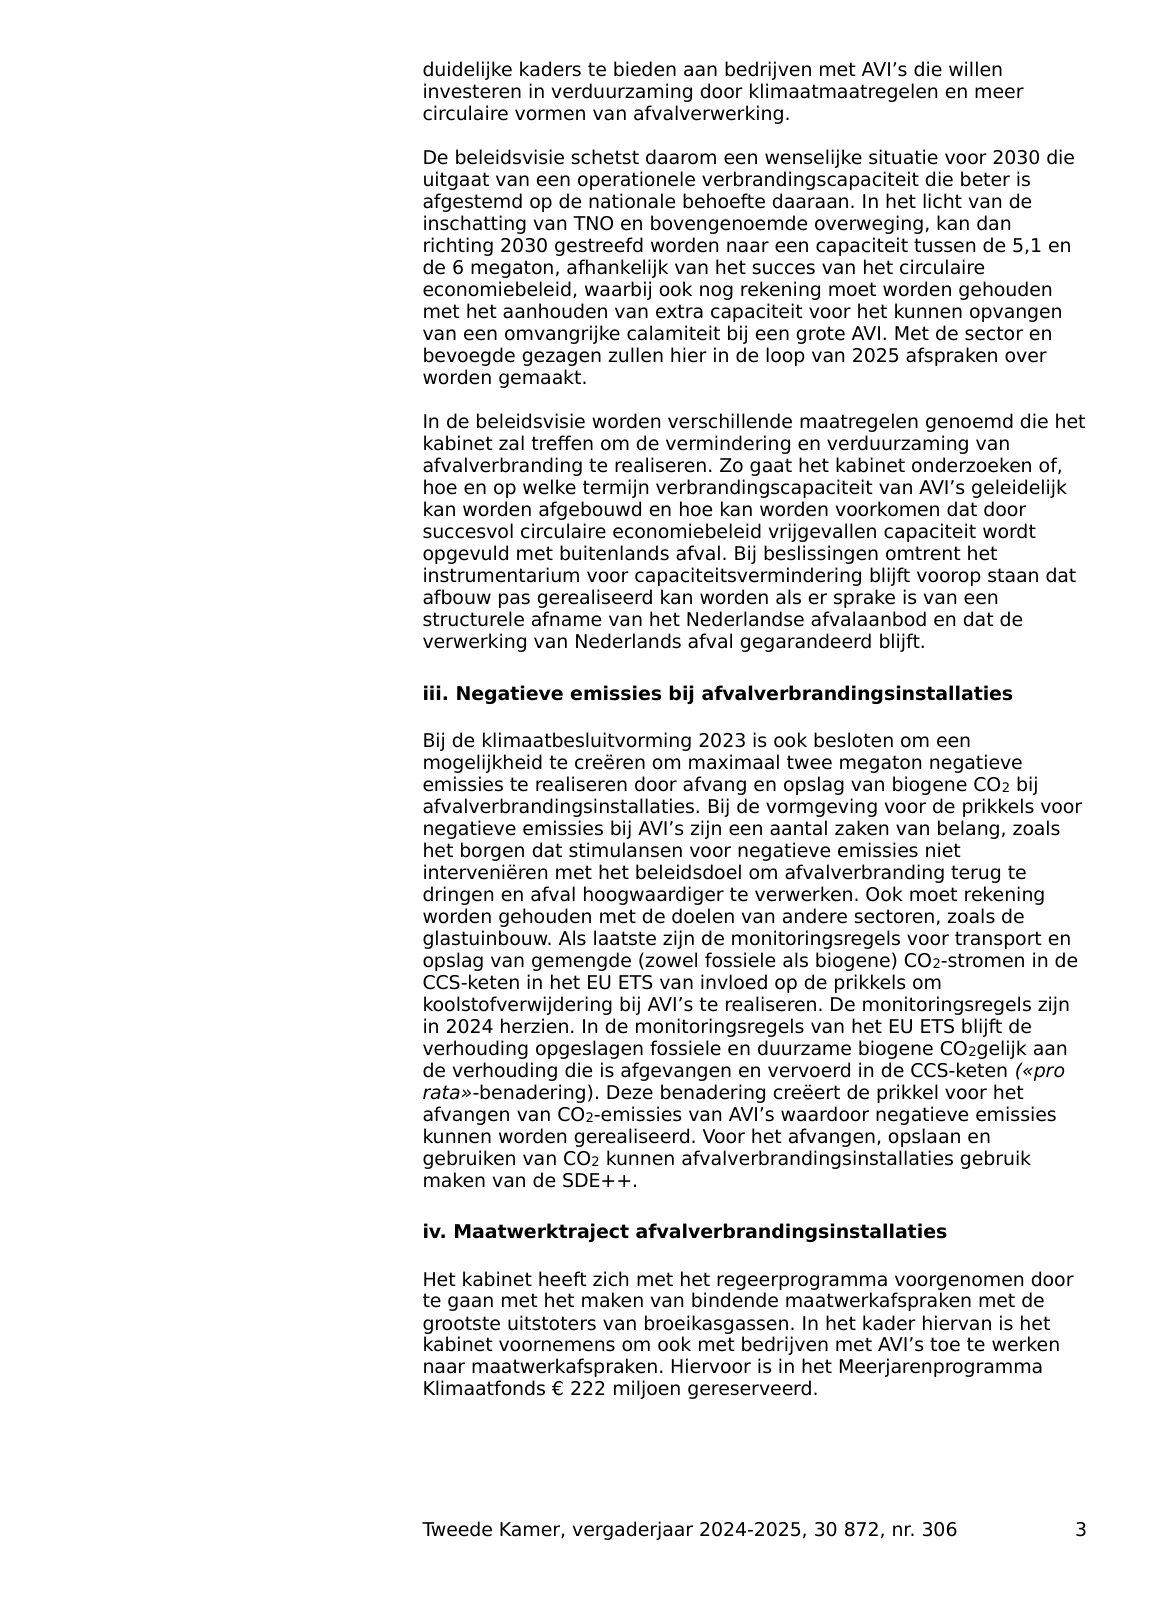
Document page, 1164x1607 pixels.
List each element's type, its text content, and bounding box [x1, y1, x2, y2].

text De beleidsvisie schetst daarom een wenselijke situatie voor 2030 die uitgaat van een operationele verbrandingscapaciteit die beter is afgestemd op de nationale behoefte daaraan. In het licht van de inschatting van TNO en bovengenoemde overweging, kan dan richting 2030 gestreefd worden naar een capaciteit tussen de 5,1 en de 6 megaton, afhankelijk van het succes van het circulaire economiebeleid, waarbij ook nog rekening moet worden gehouden met het aanhouden van extra capaciteit voor het kunnen opvangen van een omvangrijke calamiteit bij een grote AVI. Met de sector en bevoegde gezagen zullen hier in de loop van 2025 afspraken over worden gemaakt. [422, 147, 1087, 389]
subtitle iii. Negatieve emissies bij afvalverbrandingsinstallaties [422, 683, 1087, 705]
text In de beleidsvisie worden verschillende maatregelen genoemd die het kabinet zal treffen om de vermindering en verduurzaming van afvalverbranding te realiseren. Zo gaat het kabinet onderzoeken of, hoe en op welke termijn verbrandingscapaciteit van AVI’s geleidelijk kan worden afgebouwd en hoe kan worden voorkomen dat door succesvol circulaire economiebeleid vrijgevallen capaciteit wordt opgevuld met buitenlands afval. Bij beslissingen omtrent het instrumentarium voor capaciteitsvermindering blijft voorop staan dat afbouw pas gerealiseerd kan worden als er sprake is van een structurele afname van het Nederlandse afvalaanbod en dat de verwerking van Nederlands afval gegarandeerd blijft. [422, 411, 1087, 653]
text Het kabinet heeft zich met het regeerprogramma voorgenomen door te gaan met het maken van bindende maatwerkafspraken met de grootste uitstoters van broeikasgassen. In het kader hiervan is het kabinet voornemens om ook met bedrijven met AVI’s toe te werken naar maatwerkafspraken. Hiervoor is in het Meerjarenprogramma Klimaatfonds € 222 miljoen gereserveerd. [422, 1268, 1087, 1400]
text Bij de klimaatbesluitvorming 2023 is ook besloten om een mogelijkheid te creëren om maximaal twee megaton negatieve emissies te realiseren door afvang en opslag van biogene CO2 bij afvalverbrandingsinstallaties. Bij de vormgeving voor de prikkels voor negatieve emissies bij AVI’s zijn een aantal zaken van belang, zoals het borgen dat stimulansen voor negatieve emissies niet interveniëren met het beleidsdoel om afvalverbranding terug te dringen en afval hoogwaardiger te verwerken. Ook moet rekening worden gehouden met de doelen van andere sectoren, zoals de glastuinbouw. Als laatste zijn de monitoringsregels voor transport en opslag van gemengde (zowel fossiele als biogene) CO2-stromen in de CCS-keten in het EU ETS van invloed op de prikkels om koolstofverwijdering bij AVI’s te realiseren. De monitoringsregels zijn in 2024 herzien. In de monitoringsregels van het EU ETS blijft de verhouding opgeslagen fossiele en duurzame biogene CO2gelijk aan de verhouding die is afgevangen en vervoerd in de CCS-keten («pro rata»-benadering). Deze benadering creëert de prikkel voor het afvangen van CO2-emissies van AVI’s waardoor negatieve emissies kunnen worden gerealiseerd. Voor het afvangen, opslaan en gebruiken van CO2 kunnen afvalverbrandingsinstallaties gebruik maken van de SDE++. [422, 730, 1087, 1191]
text duidelijke kaders te bieden aan bedrijven met AVI’s die willen investeren in verduurzaming door klimaatmaatregelen en meer circulaire vormen van afvalverwerking. [422, 59, 1087, 125]
subtitle iv. Maatwerktraject afvalverbrandingsinstallaties [422, 1221, 1087, 1243]
